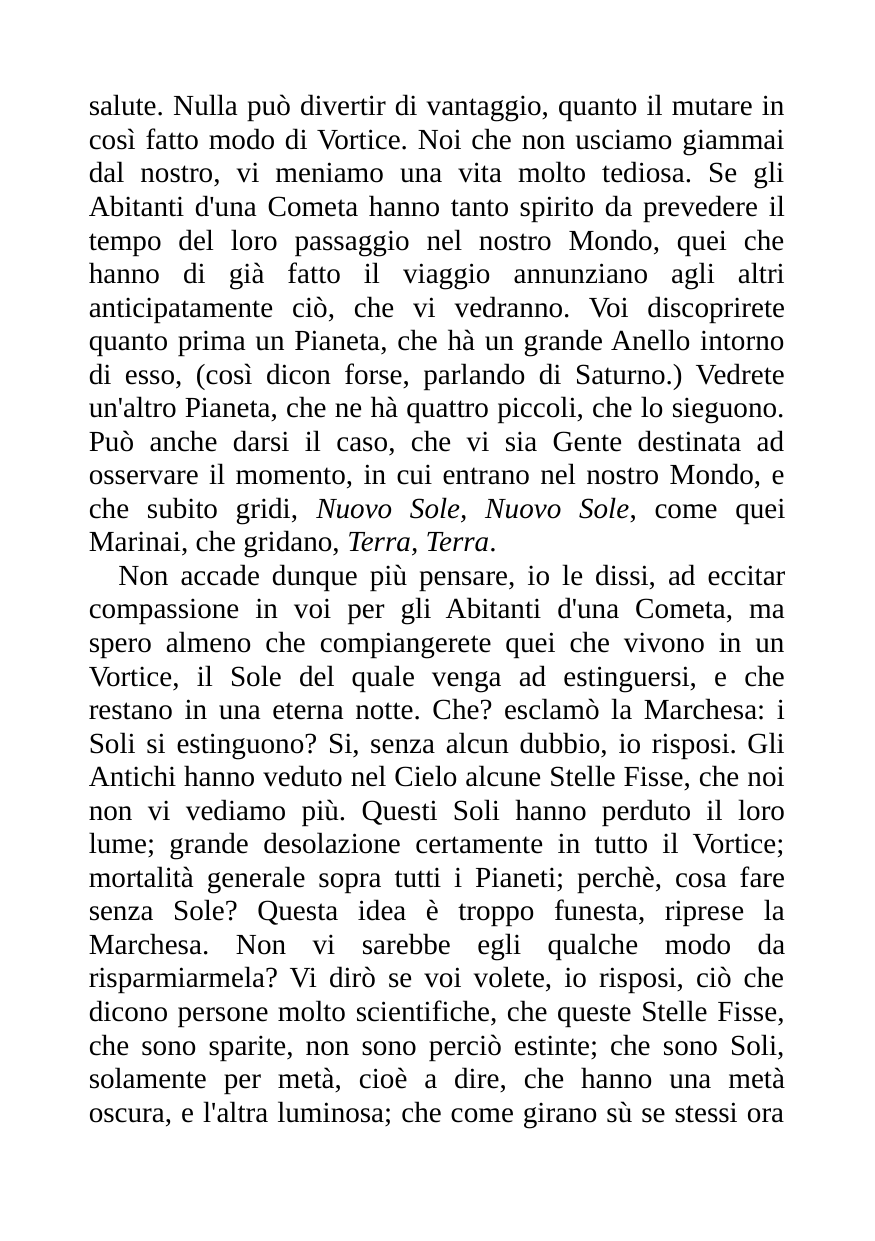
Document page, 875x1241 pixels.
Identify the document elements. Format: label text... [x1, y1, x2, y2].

text salute. Nulla può divertir di vantaggio, quanto il mutare in così fatto modo di Vortice. Noi che non usciamo giammai dal nostro, vi meniamo una vita molto tediosa. Se gli Abitanti d'una Cometa hanno tanto spirito da prevedere il tempo del loro passaggio nel nostro Mondo, quei che hanno di già fatto il viaggio annunziano agli altri anticipatamente ciò, che vi vedranno. Voi discoprirete quanto prima un Pianeta, che hà un grande Anello intorno di esso, (così dicon forse, parlando di Saturno.) Vedrete un'altro Pianeta, che ne hà quattro piccoli, che lo sieguono. Può anche darsi il caso, che vi sia Gente destinata ad osservare il momento, in cui entrano nel nostro Mondo, e che subito gridi, Nuovo Sole, Nuovo Sole, come quei Marinai, che gridano, Terra, Terra. [88, 88, 786, 558]
text Non accade dunque più pensare, io le dissi, ad eccitar compassione in voi per gli Abitanti d'una Cometa, ma spero almeno che compiangerete quei che vivono in un Vortice, il Sole del quale venga ad estinguersi, e che restano in una eterna notte. Che? esclamò la Marchesa: i Soli si estinguono? Si, senza alcun dubbio, io risposi. Gli Antichi hanno veduto nel Cielo alcune Stelle Fisse, che noi non vi vediamo più. Questi Soli hanno perduto il loro lume; grande desolazione certamente in tutto il Vortice; mortalità generale sopra tutti i Pianeti; perchè, cosa fare senza Sole? Questa idea è troppo funesta, riprese la Marchesa. Non vi sarebbe egli qualche modo da risparmiarmela? Vi dirò se voi volete, io risposi, ciò che dicono persone molto scientifiche, che queste Stelle Fisse, che sono sparite, non sono perciò estinte; che sono Soli, solamente per metà, cioè a dire, che hanno una metà oscura, e l'altra luminosa; che come girano sù se stessi ora [88, 558, 786, 1128]
